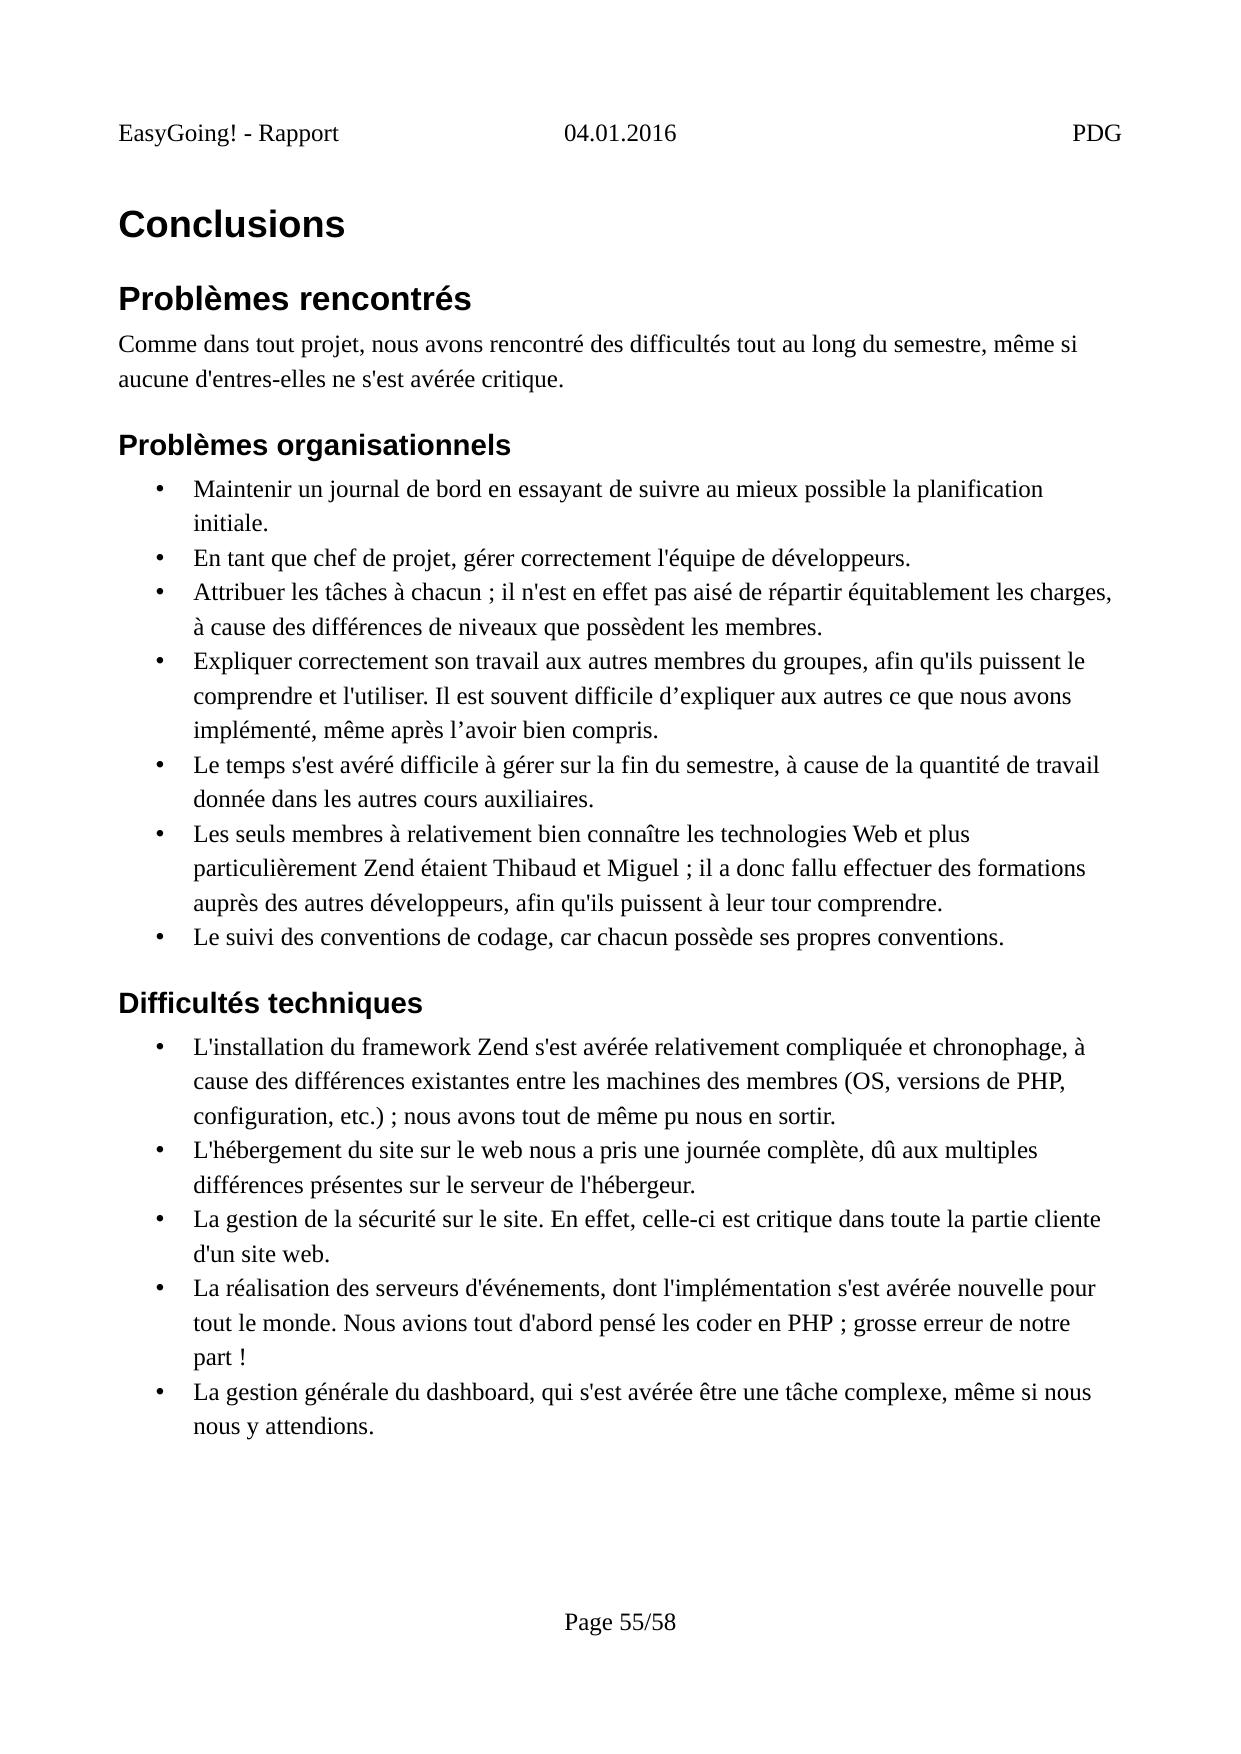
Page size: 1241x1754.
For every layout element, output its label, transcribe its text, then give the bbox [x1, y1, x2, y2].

list Le temps s'est avéré difficile à gérer sur la fin du semestre, à cause de la quantité de travail donnée dans les autres cours auxiliaires. [156, 750, 1122, 813]
list Maintenir un journal de bord en essayant de suivre au mieux possible la planification initiale. [156, 474, 1122, 537]
list Expliquer correctement son travail aux autres membres du groupes, afin qu'ils puissent le comprendre et l'utiliser. Il est souvent difficile d’expliquer aux autres ce que nous avons implémenté, même après l’avoir bien compris. [156, 646, 1122, 744]
subtitle Problèmes organisationnels [118, 428, 1122, 461]
list La gestion de la sécurité sur le site. En effet, celle-ci est critique dans toute la partie cliente d'un site web. [156, 1204, 1122, 1268]
list En tant que chef de projet, gérer correctement l'équipe de développeurs. [156, 543, 1122, 572]
text Comme dans tout projet, nous avons rencontré des difficultés tout au long du semestre, même si aucune d'entres-elles ne s'est avérée critique. [118, 329, 1122, 393]
list La gestion générale du dashboard, qui s'est avérée être une tâche complexe, même si nous nous y attendions. [156, 1377, 1122, 1440]
subtitle Difficultés techniques [118, 986, 1122, 1019]
subtitle Conclusions [118, 201, 1122, 245]
subtitle Problèmes rencontrés [118, 278, 1122, 317]
list Le suivi des conventions de codage, car chacun possède ses propres conventions. [156, 922, 1122, 951]
list Les seuls membres à relativement bien connaître les technologies Web et plus particulièrement Zend étaient Thibaud et Miguel ; il a donc fallu effectuer des formations auprès des autres développeurs, afin qu'ils puissent à leur tour comprendre. [156, 819, 1122, 916]
list La réalisation des serveurs d'événements, dont l'implémentation s'est avérée nouvelle pour tout le monde. Nous avions tout d'abord pensé les coder en PHP ; grosse erreur de notre part ! [156, 1273, 1122, 1371]
list L'installation du framework Zend s'est avérée relativement compliquée et chronophage, à cause des différences existantes entre les machines des membres (OS, versions de PHP, configuration, etc.) ; nous avons tout de même pu nous en sortir. [156, 1032, 1122, 1130]
list Attribuer les tâches à chacun ; il n'est en effet pas aisé de répartir équitablement les charges, à cause des différences de niveaux que possèdent les membres. [156, 577, 1122, 641]
list L'hébergement du site sur le web nous a pris une journée complète, dû aux multiples différences présentes sur le serveur de l'hébergeur. [156, 1135, 1122, 1199]
